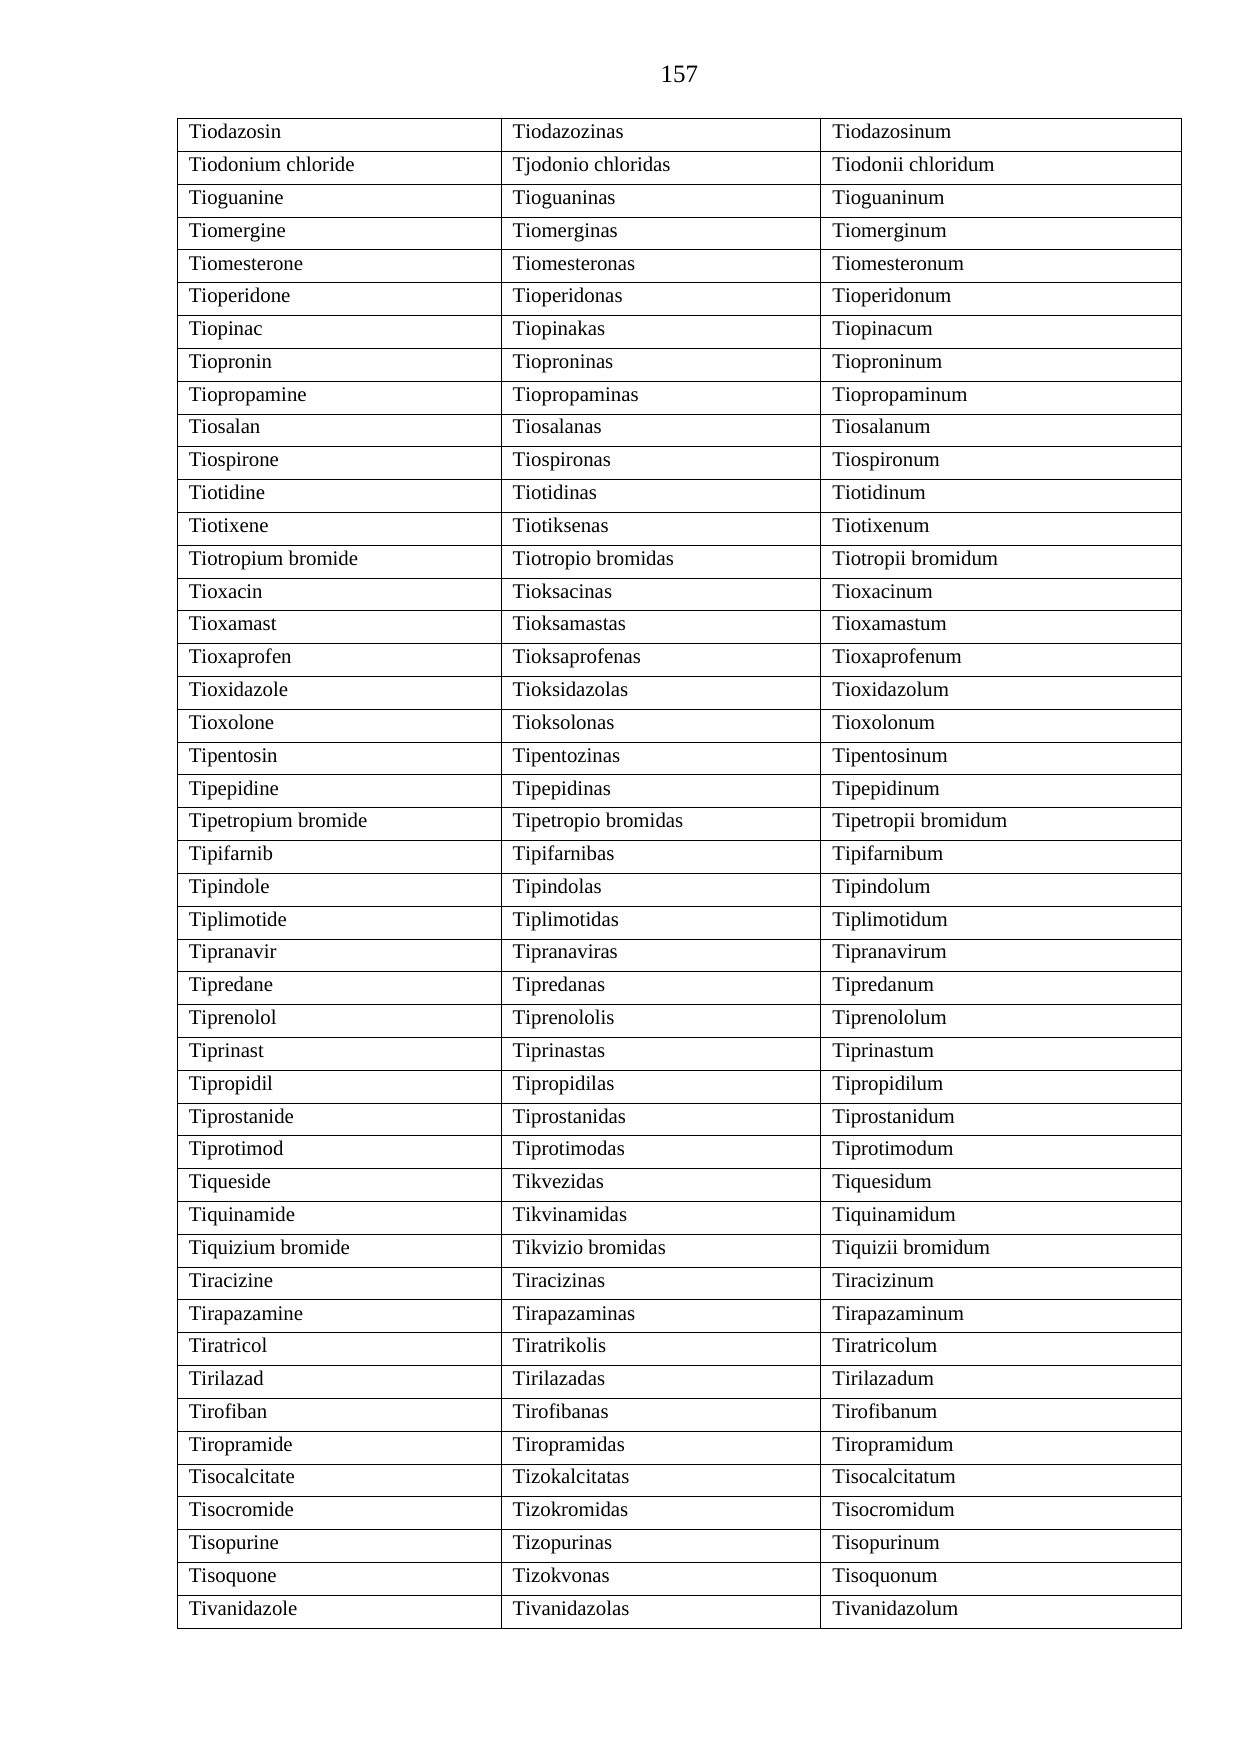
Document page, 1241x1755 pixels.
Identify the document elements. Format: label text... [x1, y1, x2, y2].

table_cell Tiratricolum [821, 1333, 1181, 1365]
table_cell Tiomerginas [502, 218, 820, 249]
table_cell Tipetropii bromidum [821, 808, 1181, 840]
table_cell Tiopinac [178, 316, 501, 348]
table_cell Tiprenolol [178, 1005, 501, 1037]
table_cell Tiopronin [178, 349, 501, 381]
table_cell Tizokvonas [502, 1563, 820, 1595]
table_cell Tirofiban [178, 1399, 501, 1431]
table_cell Tirilazadas [502, 1366, 820, 1398]
table_cell Tivanidazolas [502, 1596, 820, 1627]
table_cell Tiracizine [178, 1268, 501, 1299]
table_cell Tipetropio bromidas [502, 808, 820, 840]
table_cell Tiosalan [178, 415, 501, 446]
table_cell Tisopurinum [821, 1530, 1181, 1562]
table_cell Tipentosinum [821, 743, 1181, 774]
table_cell Tipifarnibas [502, 841, 820, 873]
table_cell Tisocalcitate [178, 1465, 501, 1496]
table_cell Tisoquone [178, 1563, 501, 1595]
table_cell Tisopurine [178, 1530, 501, 1562]
table_cell Tiopropamine [178, 382, 501, 413]
table_cell Tikvinamidas [502, 1202, 820, 1234]
table_cell Tikvezidas [502, 1169, 820, 1201]
table_cell Tizokromidas [502, 1497, 820, 1529]
table_cell Tisocromide [178, 1497, 501, 1529]
table_cell Tipetropium bromide [178, 808, 501, 840]
table_cell Tipredane [178, 972, 501, 1004]
table_cell Tjodonio chloridas [502, 152, 820, 184]
table_cell Tikvizio bromidas [502, 1235, 820, 1267]
table_cell Tioguaninum [821, 185, 1181, 217]
table_cell Tioperidonas [502, 283, 820, 315]
table_cell Tioksaprofenas [502, 644, 820, 676]
table_cell Tipepidinum [821, 775, 1181, 807]
table_cell Tiqueside [178, 1169, 501, 1201]
table_cell Tivanidazolum [821, 1596, 1181, 1627]
table_cell Tirilazadum [821, 1366, 1181, 1398]
table_cell Tioxamastum [821, 611, 1181, 643]
table_cell Tiotidine [178, 480, 501, 512]
table_cell Tiosalanas [502, 415, 820, 446]
table_cell Tipindolum [821, 874, 1181, 906]
table_cell Tiplimotidas [502, 907, 820, 938]
table_cell Tiotropio bromidas [502, 546, 820, 577]
table_cell Tiquesidum [821, 1169, 1181, 1201]
table_cell Tipredanum [821, 972, 1181, 1004]
table_cell Tiopropaminas [502, 382, 820, 413]
table_cell Tipranavir [178, 940, 501, 971]
table_cell Tisocromidum [821, 1497, 1181, 1529]
table_cell Tiprinastum [821, 1038, 1181, 1070]
table_cell Tisocalcitatum [821, 1465, 1181, 1496]
table_cell Tioksidazolas [502, 677, 820, 709]
table_cell Tizokalcitatas [502, 1465, 820, 1496]
table_cell Tiomesterone [178, 250, 501, 282]
table_cell Tiomesteronas [502, 250, 820, 282]
table_cell Tioxacin [178, 579, 501, 610]
table_cell Tioperidone [178, 283, 501, 315]
table_cell Tiotixenum [821, 513, 1181, 545]
table_cell Tiodonium chloride [178, 152, 501, 184]
table_cell Tirofibanas [502, 1399, 820, 1431]
table_cell Tioxidazole [178, 677, 501, 709]
table_cell Tipindole [178, 874, 501, 906]
table_cell Tiropramidas [502, 1432, 820, 1463]
table_cell Tiquinamide [178, 1202, 501, 1234]
table_cell Tisoquonum [821, 1563, 1181, 1595]
table_cell Tioxacinum [821, 579, 1181, 610]
table_cell Tiprenololum [821, 1005, 1181, 1037]
table_cell Tiotropium bromide [178, 546, 501, 577]
table_cell Tiomesteronum [821, 250, 1181, 282]
table_cell Tipropidilas [502, 1071, 820, 1102]
table_cell Tiopinakas [502, 316, 820, 348]
table_cell Tiodazozinas [502, 119, 820, 151]
table_cell Tioproninas [502, 349, 820, 381]
table_cell Tipepidinas [502, 775, 820, 807]
table_cell Tiomerginum [821, 218, 1181, 249]
table_cell Tioxaprofenum [821, 644, 1181, 676]
table_cell Tioguanine [178, 185, 501, 217]
table_cell Tiquizii bromidum [821, 1235, 1181, 1267]
table_cell Tiquizium bromide [178, 1235, 501, 1267]
table_cell Tizopurinas [502, 1530, 820, 1562]
table_cell Tiropramidum [821, 1432, 1181, 1463]
table_cell Tipindolas [502, 874, 820, 906]
table_cell Tioksolonas [502, 710, 820, 742]
table_cell Tipentozinas [502, 743, 820, 774]
table_cell Tiropramide [178, 1432, 501, 1463]
table_cell Tiratricol [178, 1333, 501, 1365]
table_cell Tioperidonum [821, 283, 1181, 315]
table_cell Tipentosin [178, 743, 501, 774]
table_cell Tiprostanidas [502, 1104, 820, 1135]
table_cell Tioksacinas [502, 579, 820, 610]
table_cell Tiprinast [178, 1038, 501, 1070]
table_cell Tiopropaminum [821, 382, 1181, 413]
table_cell Tiprotimodas [502, 1136, 820, 1168]
table_cell Tipredanas [502, 972, 820, 1004]
table_cell Tipepidine [178, 775, 501, 807]
table_cell Tiprotimodum [821, 1136, 1181, 1168]
table_cell Tioxamast [178, 611, 501, 643]
table_cell Tirilazad [178, 1366, 501, 1398]
table_cell Tiodonii chloridum [821, 152, 1181, 184]
table_cell Tiosalanum [821, 415, 1181, 446]
table_cell Tipropidilum [821, 1071, 1181, 1102]
table_cell Tipifarnibum [821, 841, 1181, 873]
table_cell Tiracizinas [502, 1268, 820, 1299]
table_cell Tioguaninas [502, 185, 820, 217]
table_cell Tioxidazolum [821, 677, 1181, 709]
table_cell Tiracizinum [821, 1268, 1181, 1299]
table_cell Tiplimotide [178, 907, 501, 938]
table_cell Tiquinamidum [821, 1202, 1181, 1234]
table_cell Tiprostanide [178, 1104, 501, 1135]
table_cell Tiopinacum [821, 316, 1181, 348]
table_cell Tivanidazole [178, 1596, 501, 1627]
table_cell Tiotixene [178, 513, 501, 545]
table_cell Tipifarnib [178, 841, 501, 873]
table_cell Tirofibanum [821, 1399, 1181, 1431]
table_cell Tiotidinum [821, 480, 1181, 512]
table_cell Tioxolone [178, 710, 501, 742]
table_cell Tioksamastas [502, 611, 820, 643]
table_cell Tiomergine [178, 218, 501, 249]
table_cell Tipranavirum [821, 940, 1181, 971]
table_cell Tirapazaminum [821, 1300, 1181, 1332]
table_cell Tiodazosin [178, 119, 501, 151]
table_cell Tioxolonum [821, 710, 1181, 742]
table_cell Tiospironas [502, 447, 820, 479]
table_cell Tirapazamine [178, 1300, 501, 1332]
table_cell Tioxaprofen [178, 644, 501, 676]
table_cell Tirapazaminas [502, 1300, 820, 1332]
table_cell Tiprinastas [502, 1038, 820, 1070]
table_cell Tiprostanidum [821, 1104, 1181, 1135]
table_cell Tiratrikolis [502, 1333, 820, 1365]
table_cell Tiodazosinum [821, 119, 1181, 151]
table_cell Tiotidinas [502, 480, 820, 512]
table_cell Tiospironum [821, 447, 1181, 479]
table_cell Tiprenololis [502, 1005, 820, 1037]
table_cell Tiotropii bromidum [821, 546, 1181, 577]
table_cell Tiprotimod [178, 1136, 501, 1168]
table_cell Tipropidil [178, 1071, 501, 1102]
table_cell Tiplimotidum [821, 907, 1181, 938]
table_cell Tioproninum [821, 349, 1181, 381]
table_cell Tiospirone [178, 447, 501, 479]
table_cell Tipranaviras [502, 940, 820, 971]
table_cell Tiotiksenas [502, 513, 820, 545]
